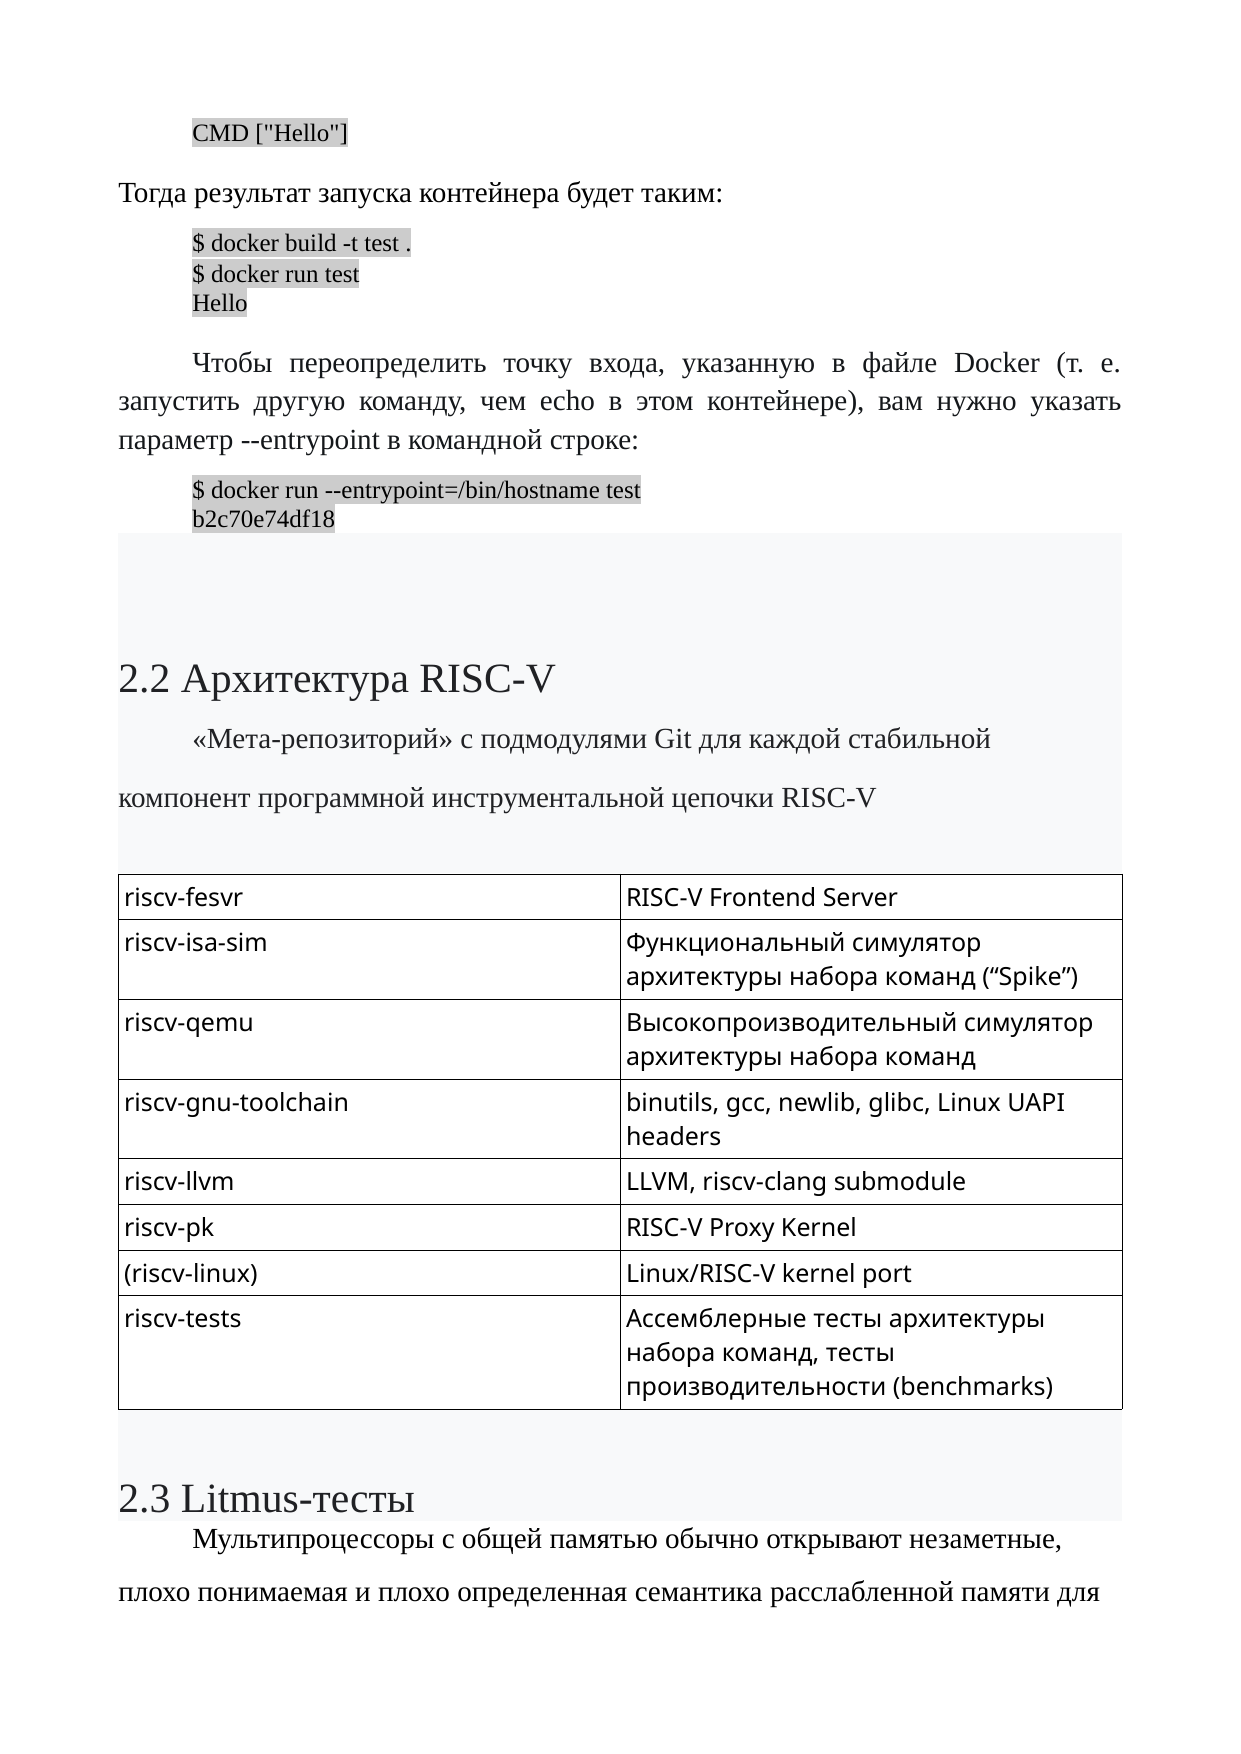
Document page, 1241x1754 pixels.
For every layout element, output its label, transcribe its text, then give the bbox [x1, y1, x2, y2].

table_cell LLVM, riscv-clang submodule [621, 1159, 1122, 1204]
text плохо понимаемая и плохо определенная семантика расслабленной памяти для [118, 1574, 1122, 1608]
text $ docker build -t test . [118, 228, 1122, 259]
text b2c70e74df18 [118, 504, 1122, 533]
text Чтобы переопределить точку входа, указанную в файле Docker (т. е. запустить другую команду, чем echo в этом контейнере), вам нужно указать параметр --entrypoint в командной строке: [118, 345, 1122, 456]
table_cell Высокопроизводительный симулятор архитектуры набора команд [621, 1000, 1122, 1078]
table_cell (riscv-linux) [119, 1251, 620, 1295]
table_header riscv-fesvr [119, 875, 620, 919]
table_cell RISC-V Proxy Kernel [621, 1205, 1122, 1249]
text Hello [118, 288, 1122, 317]
text Мультипроцессоры с общей памятью обычно открывают незаметные, [118, 1521, 1122, 1555]
table_header RISC-V Frontend Server [621, 875, 1122, 919]
table_cell Ассемблерные тесты архитектуры набора команд, тесты производительности (benchmarks) [621, 1296, 1122, 1409]
text CMD ["Hello"] [118, 118, 1122, 147]
text Тогда результат запуска контейнера будет таким: [118, 175, 1122, 209]
text «Мета-репозиторий» с подмодулями Git для каждой стабильной компонент программной инструментальной цепочки RISC-V [118, 701, 1122, 814]
table_cell riscv-pk [119, 1205, 620, 1249]
text 2.3 Litmus-тесты [118, 1465, 1122, 1521]
table_cell riscv-qemu [119, 1000, 620, 1078]
table_cell riscv-llvm [119, 1159, 620, 1204]
table_cell binutils, gcc, newlib, glibc, Linux UAPI headers [621, 1080, 1122, 1158]
table_cell riscv-tests [119, 1296, 620, 1409]
table_cell riscv-isa-sim [119, 920, 620, 999]
table_cell Linux/RISC-V kernel port [621, 1251, 1122, 1295]
text $ docker run test [118, 259, 1122, 288]
text 2.2 Архитектура RISC-V [118, 645, 1122, 701]
text $ docker run --entrypoint=/bin/hostname test [118, 475, 1122, 504]
table_cell riscv-gnu-toolchain [119, 1080, 620, 1158]
table_cell Функциональный симулятор архитектуры набора команд (“Spike”) [621, 920, 1122, 999]
